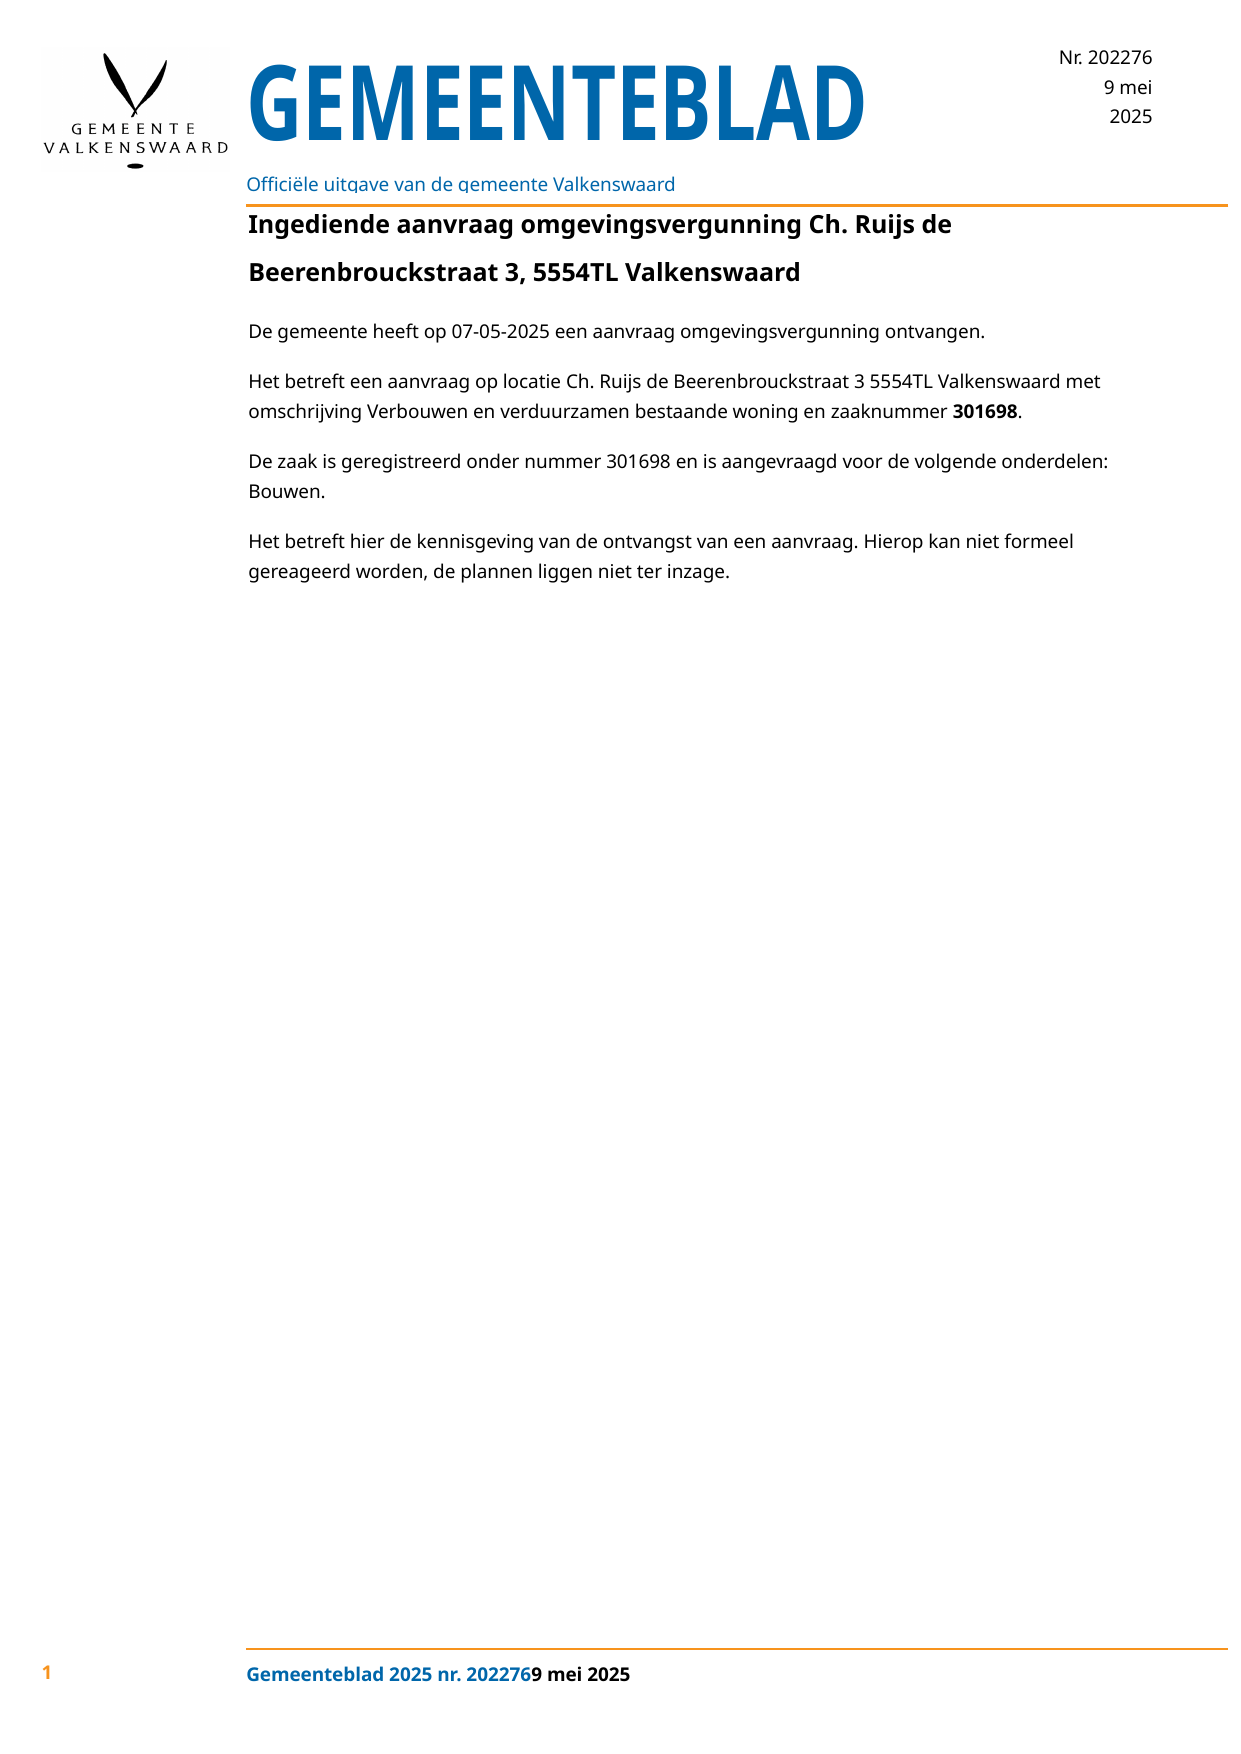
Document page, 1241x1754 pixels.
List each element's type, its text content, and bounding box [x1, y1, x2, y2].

text Ingediende aanvraag omgevingsvergunning Ch. Ruijs de Beerenbrouckstraat 3, 5554TL Valkenswaard [248, 207, 1152, 288]
text Het betreft hier de kennisgeving van de ontvangst van een aanvraag. Hierop kan niet formeel gereageerd worden, de plannen liggen niet ter inzage. [248, 528, 1152, 584]
text De gemeente heeft op 07-05-2025 een aanvraag omgevingsvergunning ontvangen. [248, 318, 1152, 344]
text De zaak is geregistreerd onder nummer 301698 en is aangevraagd voor de volgende onderdelen: Bouwen. [248, 448, 1152, 504]
picture [41, 47, 231, 172]
text Het betreft een aanvraag op locatie Ch. Ruijs de Beerenbrouckstraat 3 5554TL Valkenswaard met omschrijving Verbouwen en verduurzamen bestaande woning en zaaknummer 301698. [248, 368, 1152, 424]
